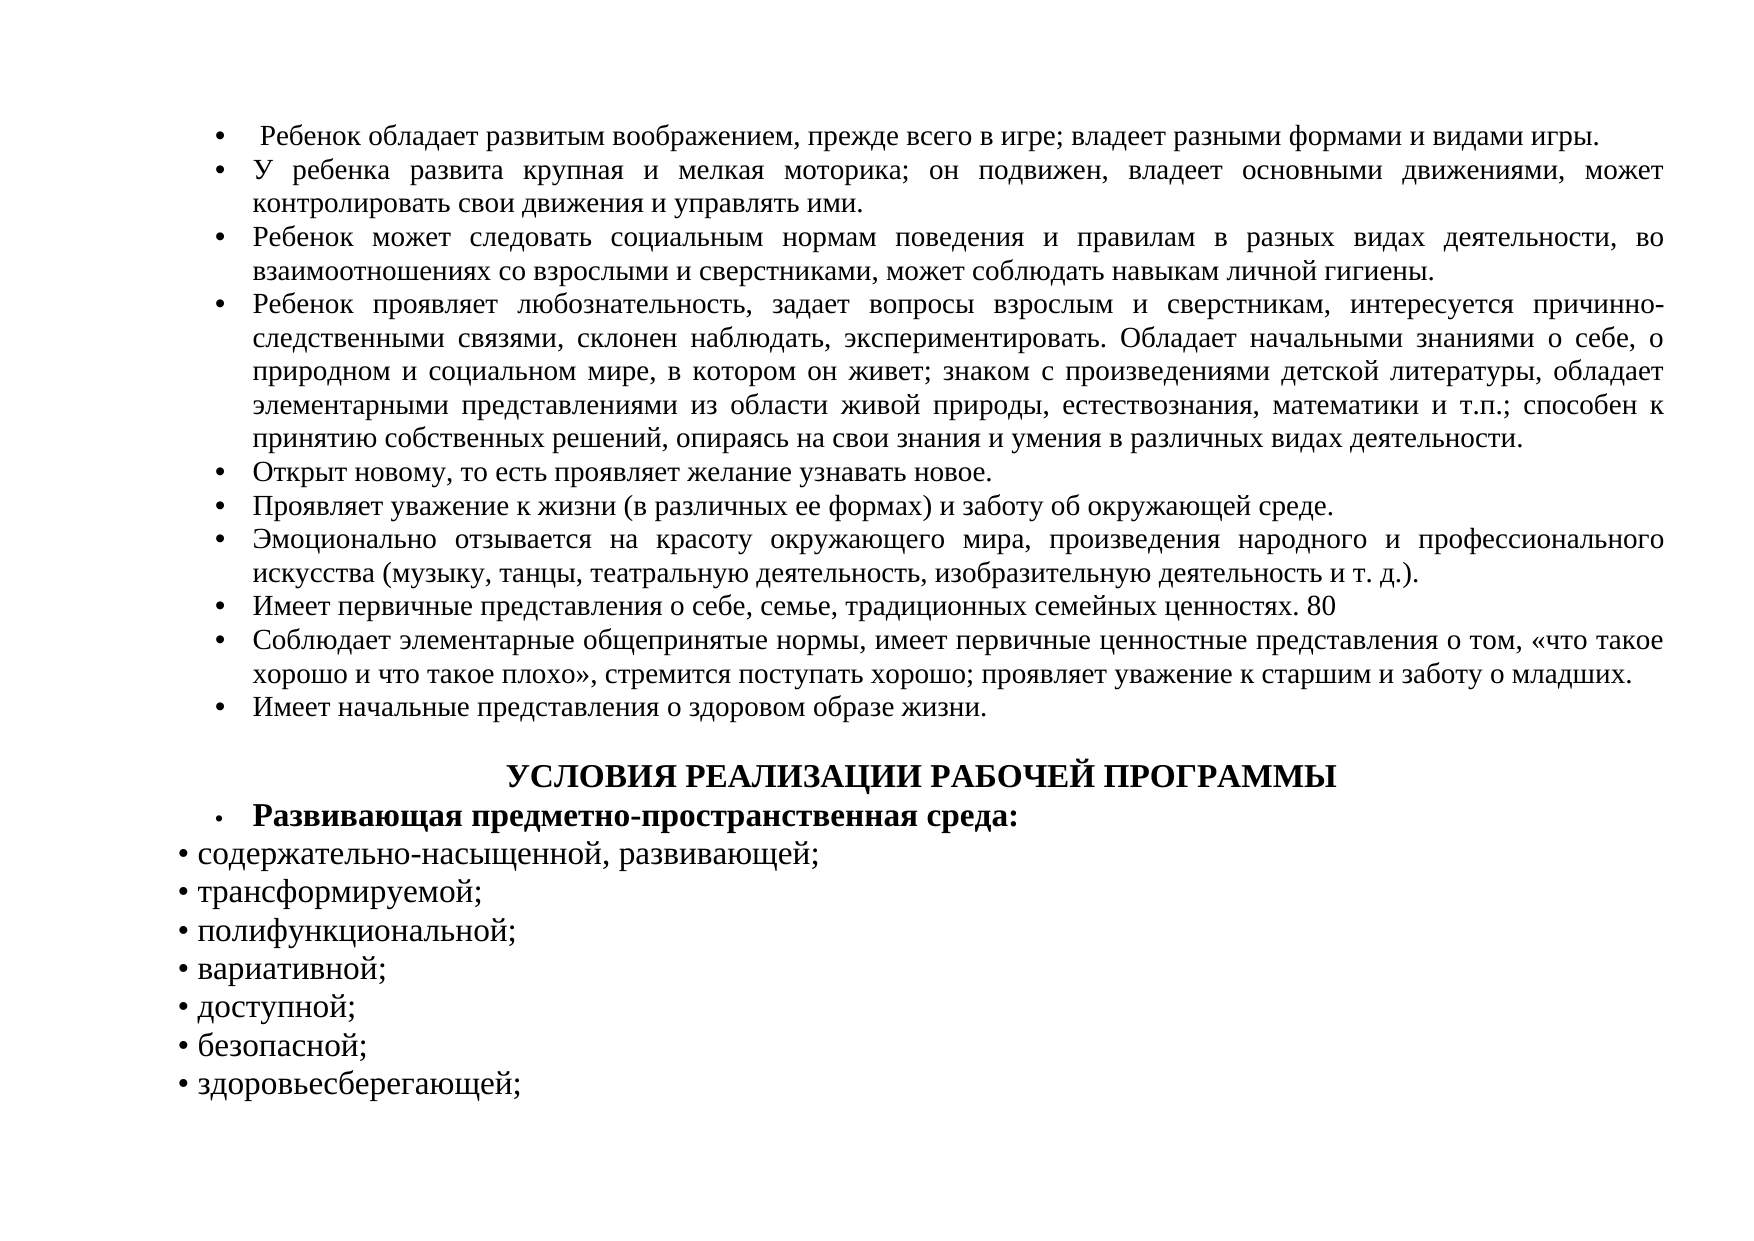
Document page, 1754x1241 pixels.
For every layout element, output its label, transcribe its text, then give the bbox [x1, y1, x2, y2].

list Проявляет уважение к жизни (в различных ее формах) и заботу об окружающей среде. [215, 488, 1665, 521]
text • безопасной; [177, 1025, 1665, 1063]
text • полифункциональной; [177, 910, 1665, 948]
text • вариативной; [177, 948, 1665, 986]
list Имеет первичные представления о себе, семье, традиционных семейных ценностях. 80 [215, 588, 1665, 622]
list У ребенка развита крупная и мелкая моторика; он подвижен, владеет основными движениями, может контролировать свои движения и управлять ими. [215, 152, 1665, 219]
list Эмоционально отзывается на красоту окружающего мира, произведения народного и профессионального искусства (музыку, танцы, театральную деятельность, изобразительную деятельность и т. д.). [215, 521, 1665, 588]
list Развивающая предметно-пространственная среда: [215, 795, 1665, 833]
list Ребенок может следовать социальным нормам поведения и правилам в разных видах деятельности, во взаимоотношениях со взрослыми и сверстниками, может соблюдать навыкам личной гигиены. [215, 219, 1665, 286]
list Соблюдает элементарные общепринятые нормы, имеет первичные ценностные представления о том, «что такое хорошо и что такое плохо», стремится поступать хорошо; проявляет уважение к старшим и заботу о младших. [215, 622, 1665, 689]
list Ребенок обладает развитым воображением, прежде всего в игре; владеет разными формами и видами игры. [215, 118, 1665, 152]
text • трансформируемой; [177, 871, 1665, 910]
list Открыт новому, то есть проявляет желание узнавать новое. [215, 454, 1665, 488]
list Имеет начальные представления о здоровом образе жизни. [215, 689, 1665, 723]
text УСЛОВИЯ РЕАЛИЗАЦИИ РАБОЧЕЙ ПРОГРАММЫ [177, 756, 1665, 795]
text • доступной; [177, 986, 1665, 1025]
text • здоровьесберегающей; [177, 1063, 1665, 1101]
list Ребенок проявляет любознательность, задает вопросы взрослым и сверстникам, интересуется причинно-следственными связями, склонен наблюдать, экспериментировать. Обладает начальными знаниями о себе, о природном и социальном мире, в котором он живет; знаком с произведениями детской литературы, обладает элементарными представлениями из области живой природы, естествознания, математики и т.п.; способен к принятию собственных решений, опираясь на свои знания и умения в различных видах деятельности. [215, 286, 1665, 454]
text • содержательно-насыщенной, развивающей; [177, 833, 1665, 871]
